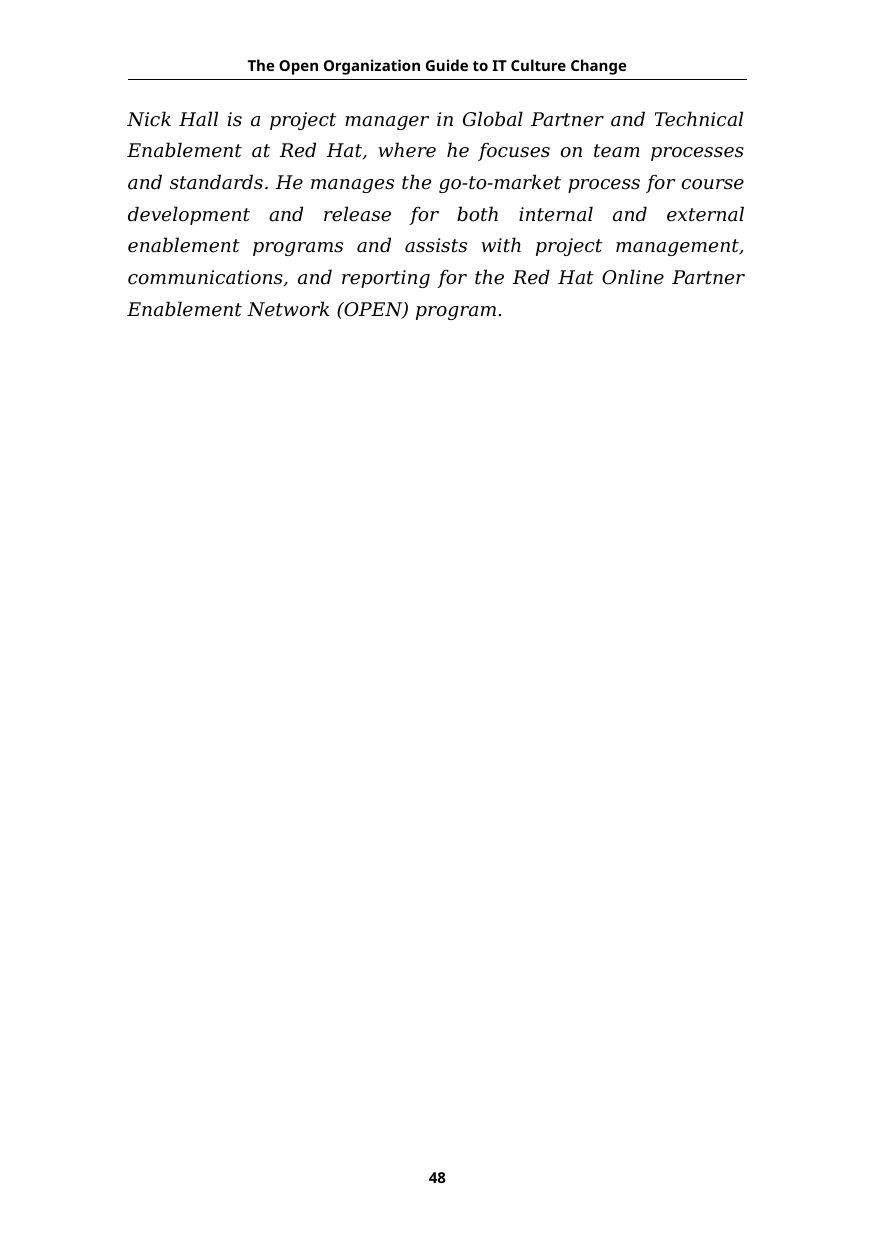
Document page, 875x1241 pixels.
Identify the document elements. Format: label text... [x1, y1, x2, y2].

text Nick Hall is a project manager in Global Partner and Technical Enablement at Red Hat, where he focuses on team processes and standards. He manages the go-to-market process for course development and release for both internal and external enablement programs and assists with project management, communications, and reporting for the Red Hat Online Partner Enablement Network (OPEN) program. [127, 109, 747, 321]
